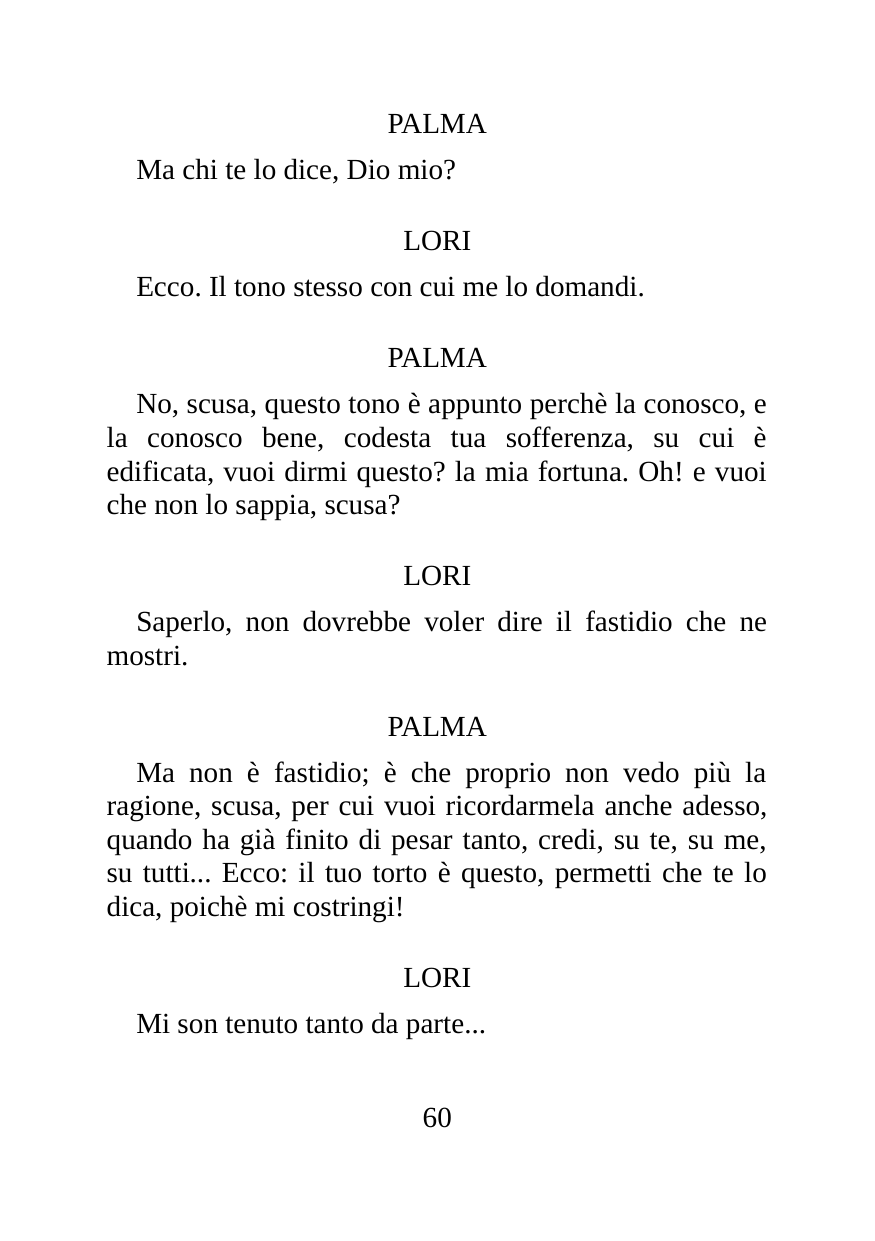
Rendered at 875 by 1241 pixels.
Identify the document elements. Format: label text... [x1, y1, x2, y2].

text LORI [106, 960, 768, 994]
text PALMA [106, 106, 768, 140]
text LORI [106, 223, 768, 257]
text PALMA [106, 709, 768, 742]
text PALMA [106, 341, 768, 374]
text Saperlo, non dovrebbe voler dire il fastidio che ne mostri. [106, 604, 768, 671]
text Ma non è fastidio; è che proprio non vedo più la ragione, scusa, per cui vuoi ricordarmela anche adesso, quando ha già finito di pesar tanto, credi, su te, su me, su tutti... Ecco: il tuo torto è questo, permetti che te lo dica, poichè mi costringi! [106, 755, 768, 923]
text LORI [106, 558, 768, 592]
text Mi son tenuto tanto da parte... [106, 1006, 768, 1040]
text No, scusa, questo tono è appunto perchè la conosco, e la conosco bene, codesta tua sofferenza, su cui è edificata, vuoi dirmi questo? la mia fortuna. Oh! e vuoi che non lo sappia, scusa? [106, 387, 768, 521]
text Ecco. Il tono stesso con cui me lo domandi. [106, 269, 768, 303]
text Ma chi te lo dice, Dio mio? [106, 152, 768, 186]
